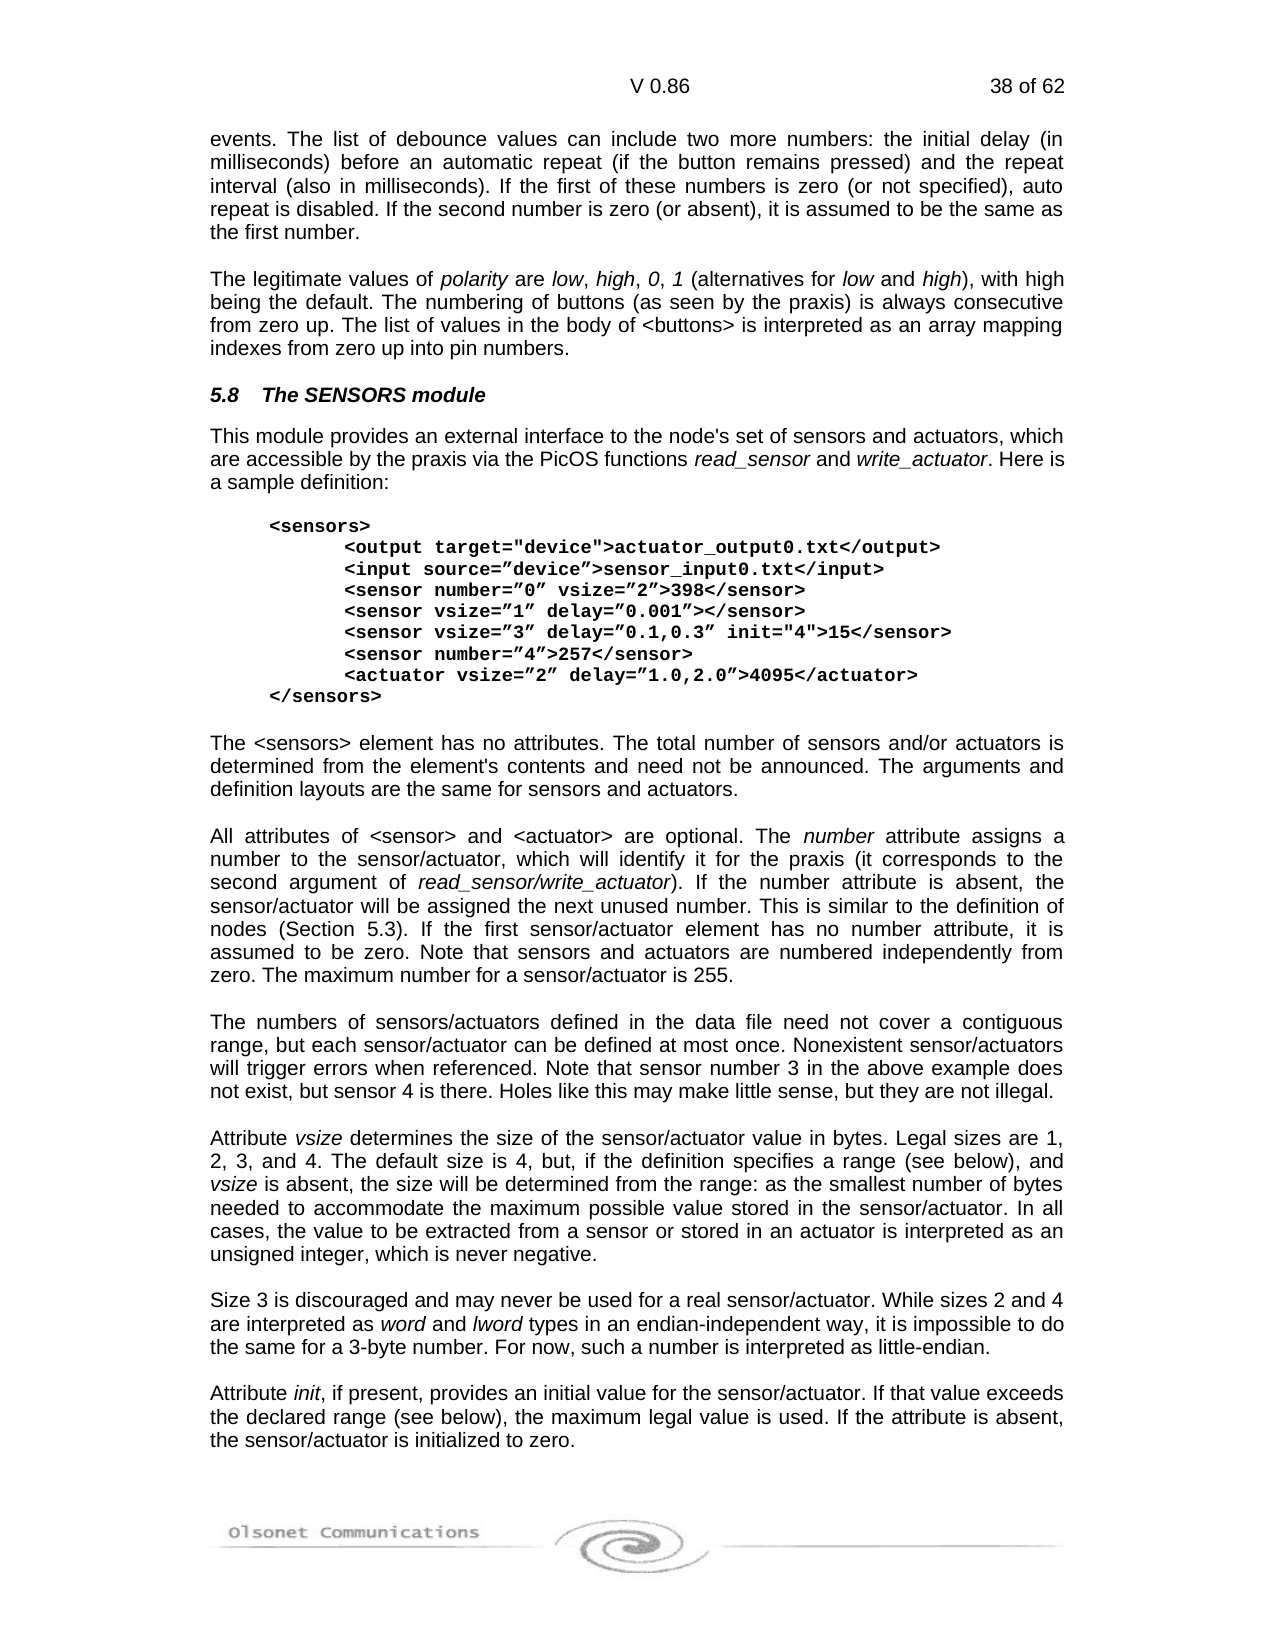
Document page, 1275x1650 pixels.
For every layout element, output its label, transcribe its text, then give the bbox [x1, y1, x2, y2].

text The <sensors> element has no attributes. The total number of sensors and/or actuators is determined from the element's contents and need not be announced. The arguments and definition layouts are the same for sensors and actuators. [210, 732, 1065, 801]
text This module provides an external interface to the node's set of sensors and actuators, which are accessible by the praxis via the PicOS functions read_sensor and write_actuator. Here is a sample definition: [210, 424, 1065, 494]
text Attribute init, if present, provides an initial value for the sensor/actuator. If that value exceeds the declared range (see below), the maximum legal value is used. If the attribute is absent, the sensor/actuator is initialized to zero. [210, 1382, 1065, 1452]
text All attributes of <sensor> and <actuator> are optional. The number attribute assigns a number to the sensor/actuator, which will identify it for the praxis (it corresponds to the second argument of read_sensor/write_actuator). If the number attribute is absent, the sensor/actuator will be assigned the next unused number. This is similar to the definition of nodes (Section 5.3). If the first sensor/actuator element has no number attribute, it is assumed to be zero. Note that sensors and actuators are numbered independently from zero. The maximum number for a sensor/actuator is 255. [210, 824, 1065, 987]
text Attribute vsize determines the size of the sensor/actuator value in bytes. Legal sizes are 1, 2, 3, and 4. The default size is 4, but, if the definition specifies a range (see below), and vsize is absent, the size will be determined from the range: as the smallest number of bytes needed to accommodate the maximum possible value stored in the sensor/actuator. In all cases, the value to be extracted from a sensor or stored in an actuator is interpreted as an unsigned integer, which is never negative. [210, 1126, 1065, 1266]
text <sensor number=”0” vsize=”2”>398</sensor> [269, 581, 1065, 602]
text <sensor number=”4”>257</sensor> [269, 644, 1065, 666]
text The numbers of sensors/actuators defined in the data file need not cover a contiguous range, but each sensor/actuator can be defined at most once. Nonexistent sensor/actuators will trigger errors when referenced. Note that sensor number 3 in the above example does not exist, but sensor 4 is there. Holes like this may make little sense, but they are not illegal. [210, 1010, 1065, 1103]
text <sensors> [269, 517, 1065, 538]
text <sensor vsize=”1” delay=”0.001”></sensor> [269, 602, 1065, 623]
text <input source=”device”>sensor_input0.txt</input> [269, 559, 1065, 581]
text Size 3 is discouraged and may never be used for a real sensor/actuator. While sizes 2 and 4 are interpreted as word and lword types in an endian-independent way, it is impossible to do the same for a 3-byte number. For now, such a number is interpreted as little-endian. [210, 1289, 1065, 1359]
picture [210, 1504, 1065, 1596]
text The legitimate values of polarity are low, high, 0, 1 (alternatives for low and high), with high being the default. The numbering of buttons (as seen by the praxis) is always consecutive from zero up. The list of values in the body of <buttons> is interpreted as an array mapping indexes from zero up into pin numbers. [210, 267, 1065, 360]
text events. The list of debounce values can include two more numbers: the initial delay (in milliseconds) before an automatic repeat (if the button remains pressed) and the repeat interval (also in milliseconds). If the first of these numbers is zero (or not specified), auto repeat is disabled. If the second number is zero (or absent), it is assumed to be the same as the first number. [210, 128, 1065, 244]
subtitle The SENSORS module [210, 383, 1065, 406]
text </sensors> [269, 687, 1065, 708]
text <sensor vsize=”3” delay=”0.1,0.3” init="4">15</sensor> [269, 623, 1065, 644]
text <output target="device">actuator_output0.txt</output> [269, 538, 1065, 559]
text <actuator vsize=”2” delay=”1.0,2.0”>4095</actuator> [269, 666, 1065, 687]
